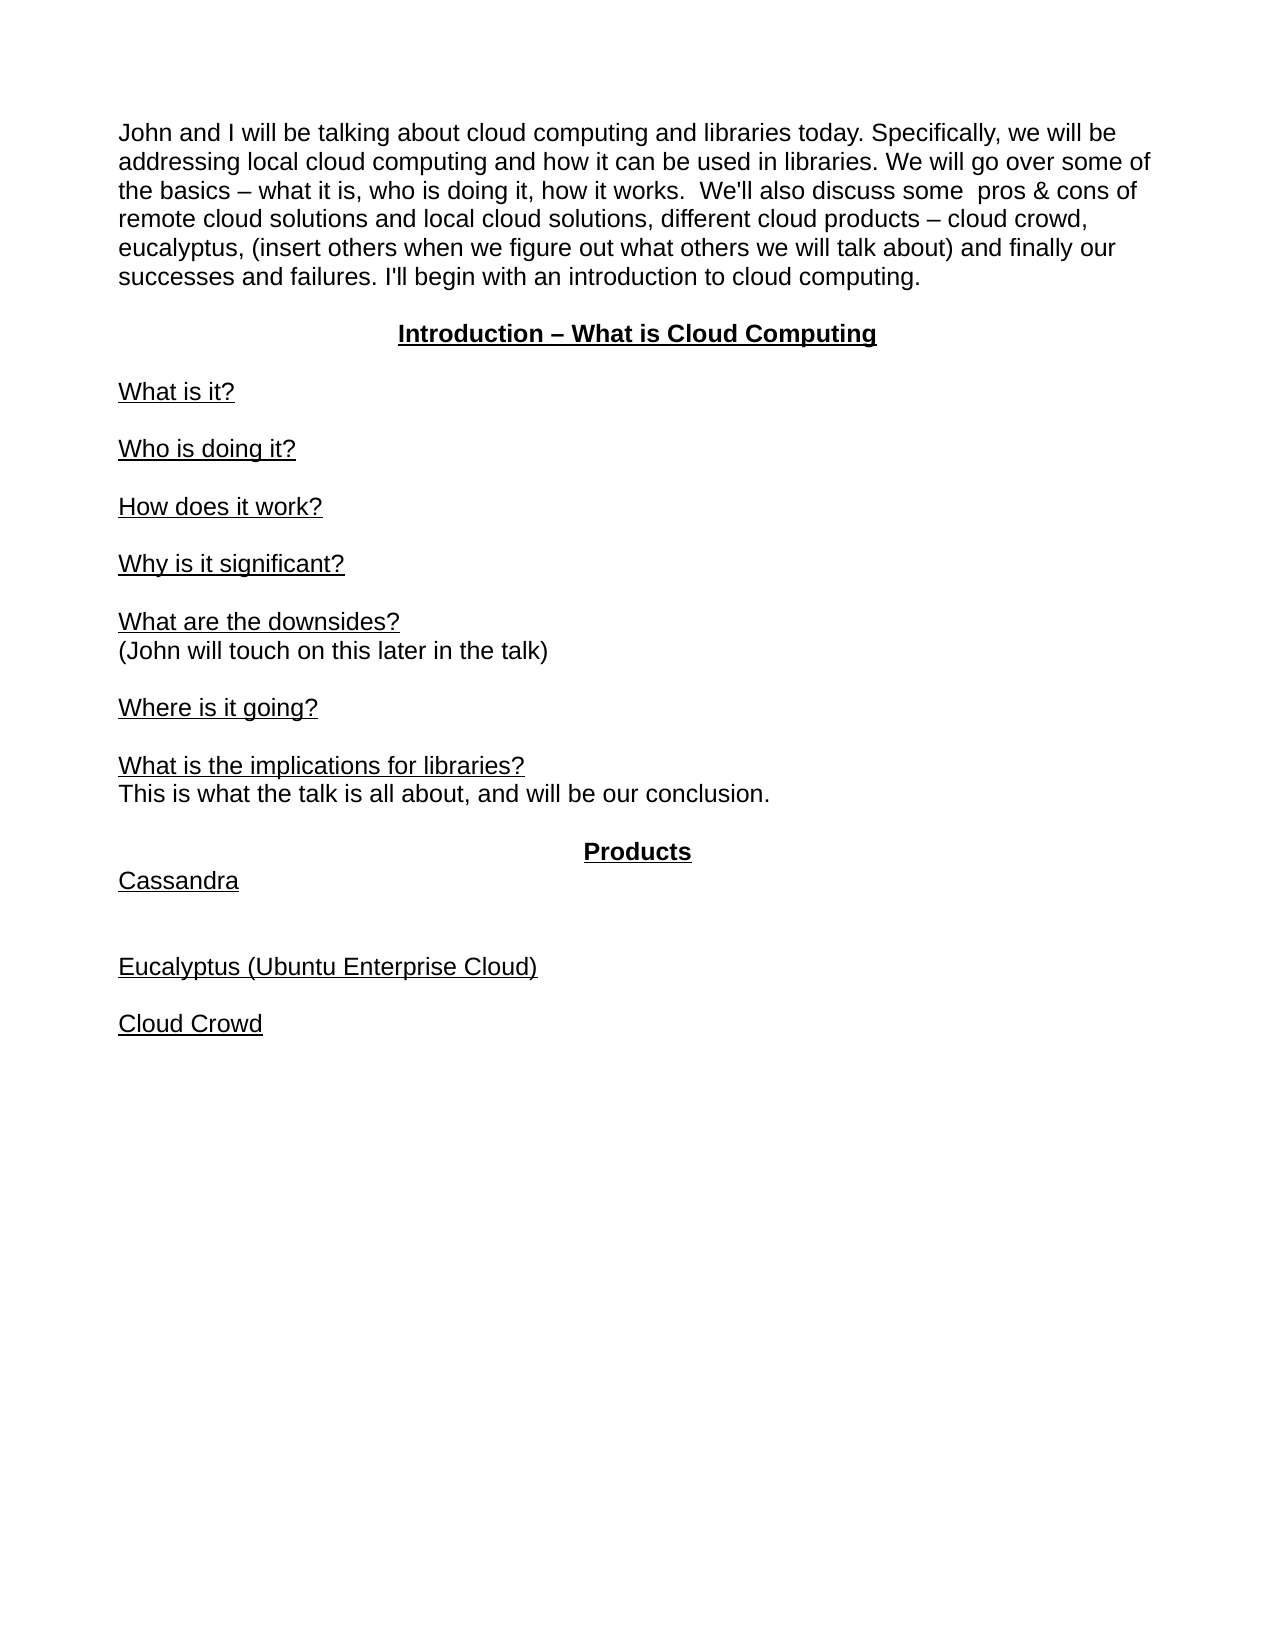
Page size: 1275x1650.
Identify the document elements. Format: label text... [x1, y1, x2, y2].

text Cassandra [118, 866, 1157, 894]
text Cloud Crowd [118, 1009, 1157, 1038]
text Eucalyptus (Ubuntu Enterprise Cloud) [118, 952, 1157, 981]
text This is what the talk is all about, and will be our conclusion. [118, 779, 1157, 808]
text Where is it going? [118, 693, 1157, 722]
text What is the implications for libraries? [118, 751, 1157, 779]
text What is it? [118, 377, 1157, 406]
text What are the downsides? [118, 607, 1157, 636]
text Products [118, 837, 1157, 866]
text Who is doing it? [118, 434, 1157, 463]
text How does it work? [118, 492, 1157, 521]
text Introduction – What is Cloud Computing [118, 319, 1157, 348]
text John and I will be talking about cloud computing and libraries today. Specifically, we will be addressing local cloud computing and how it can be used in libraries. We will go over some of the basics – what it is, who is doing it, how it works. We'll also discuss some pros & cons of remote cloud solutions and local cloud solutions, different cloud products – cloud crowd, eucalyptus, (insert others when we figure out what others we will talk about) and finally our successes and failures. I'll begin with an introduction to cloud computing. [118, 118, 1157, 291]
text Why is it significant? [118, 549, 1157, 578]
text (John will touch on this later in the talk) [118, 636, 1157, 664]
